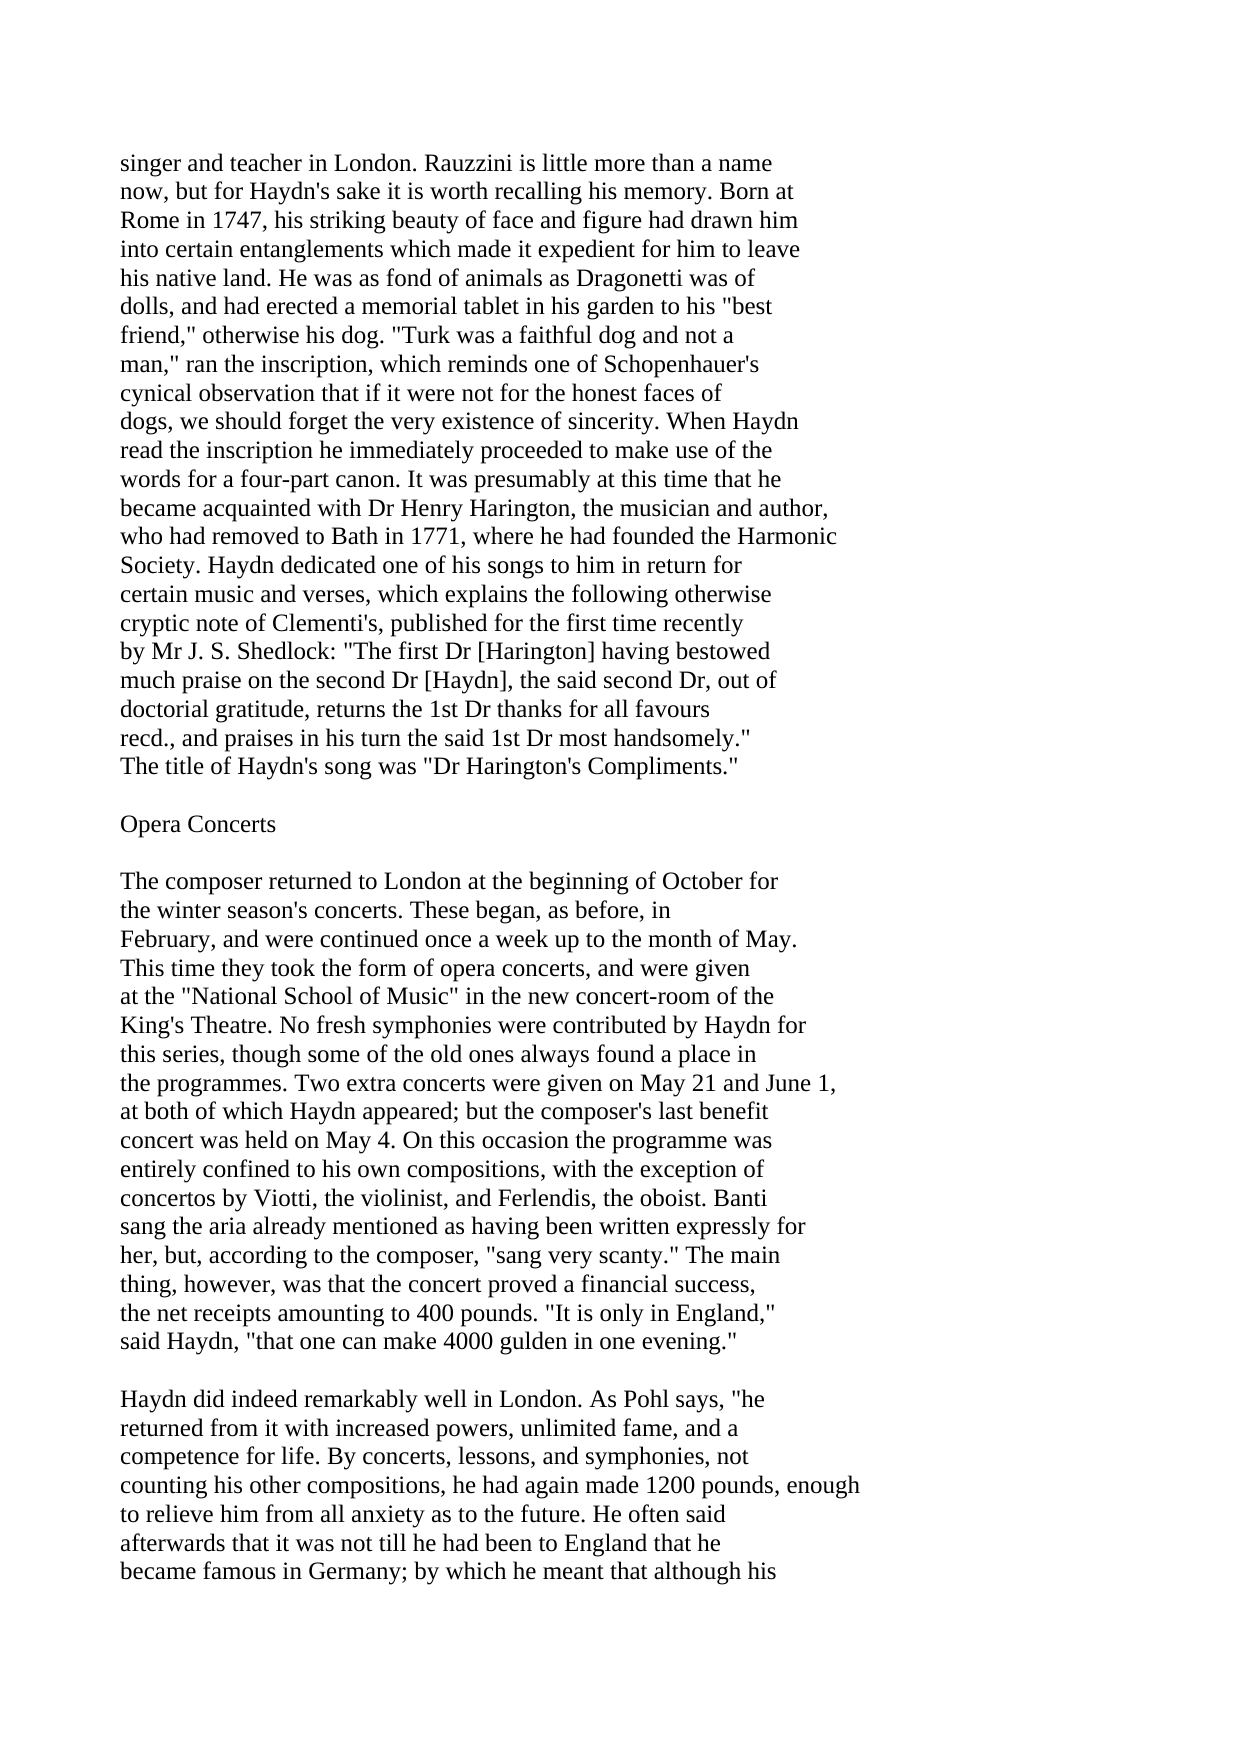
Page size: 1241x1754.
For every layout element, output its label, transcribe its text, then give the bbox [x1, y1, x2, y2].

text now, but for Haydn's sake it is worth recalling his memory. Born at [120, 176, 1120, 205]
text certain music and verses, which explains the following otherwise [120, 579, 1120, 608]
text who had removed to Bath in 1771, where he had founded the Harmonic [120, 521, 1120, 550]
text man," ran the inscription, which reminds one of Schopenhauer's [120, 349, 1120, 378]
text entirely confined to his own compositions, with the exception of [120, 1154, 1120, 1183]
text afterwards that it was not till he had been to England that he [120, 1528, 1120, 1556]
text King's Theatre. No fresh symphonies were contributed by Haydn for [120, 1010, 1120, 1039]
text words for a four-part canon. It was presumably at this time that he [120, 464, 1120, 493]
text thing, however, was that the concert proved a financial success, [120, 1269, 1120, 1298]
text much praise on the second Dr [Haydn], the said second Dr, out of [120, 665, 1120, 694]
text by Mr J. S. Shedlock: "The first Dr [Harington] having bestowed [120, 636, 1120, 665]
text became acquainted with Dr Henry Harington, the musician and author, [120, 493, 1120, 521]
text concertos by Viotti, the violinist, and Ferlendis, the oboist. Banti [120, 1183, 1120, 1211]
text cynical observation that if it were not for the honest faces of [120, 378, 1120, 406]
text the net receipts amounting to 400 pounds. "It is only in England," [120, 1298, 1120, 1326]
text friend," otherwise his dog. "Turk was a faithful dog and not a [120, 320, 1120, 349]
text The title of Haydn's song was "Dr Harington's Compliments." [120, 751, 1120, 780]
text sang the aria already mentioned as having been written expressly for [120, 1211, 1120, 1240]
text became famous in Germany; by which he meant that although his [120, 1556, 1120, 1585]
text doctorial gratitude, returns the 1st Dr thanks for all favours [120, 694, 1120, 723]
text recd., and praises in his turn the said 1st Dr most handsomely." [120, 723, 1120, 751]
text Rome in 1747, his striking beauty of face and figure had drawn him [120, 205, 1120, 234]
text at both of which Haydn appeared; but the composer's last benefit [120, 1096, 1120, 1125]
text said Haydn, "that one can make 4000 gulden in one evening." [120, 1326, 1120, 1355]
text to relieve him from all anxiety as to the future. He often said [120, 1499, 1120, 1528]
text at the "National School of Music" in the new concert-room of the [120, 981, 1120, 1010]
text the programmes. Two extra concerts were given on May 21 and June 1, [120, 1068, 1120, 1096]
text read the inscription he immediately proceeded to make use of the [120, 435, 1120, 464]
text concert was held on May 4. On this occasion the programme was [120, 1125, 1120, 1154]
text competence for life. By concerts, lessons, and symphonies, not [120, 1441, 1120, 1470]
text Society. Haydn dedicated one of his songs to him in return for [120, 550, 1120, 579]
text returned from it with increased powers, unlimited fame, and a [120, 1413, 1120, 1441]
text dolls, and had erected a memorial tablet in his garden to his "best [120, 291, 1120, 320]
text the winter season's concerts. These began, as before, in [120, 895, 1120, 924]
text February, and were continued once a week up to the month of May. [120, 924, 1120, 953]
text singer and teacher in London. Rauzzini is little more than a name [120, 148, 1120, 176]
text this series, though some of the old ones always found a place in [120, 1039, 1120, 1068]
text dogs, we should forget the very existence of sincerity. When Haydn [120, 406, 1120, 435]
text This time they took the form of opera concerts, and were given [120, 953, 1120, 981]
text counting his other compositions, he had again made 1200 pounds, enough [120, 1470, 1120, 1499]
text his native land. He was as fond of animals as Dragonetti was of [120, 263, 1120, 291]
text cryptic note of Clementi's, published for the first time recently [120, 608, 1120, 636]
text The composer returned to London at the beginning of October for [120, 866, 1120, 895]
text her, but, according to the composer, "sang very scanty." The main [120, 1240, 1120, 1269]
text Opera Concerts [120, 809, 1120, 838]
text Haydn did indeed remarkably well in London. As Pohl says, "he [120, 1384, 1120, 1413]
text into certain entanglements which made it expedient for him to leave [120, 234, 1120, 263]
